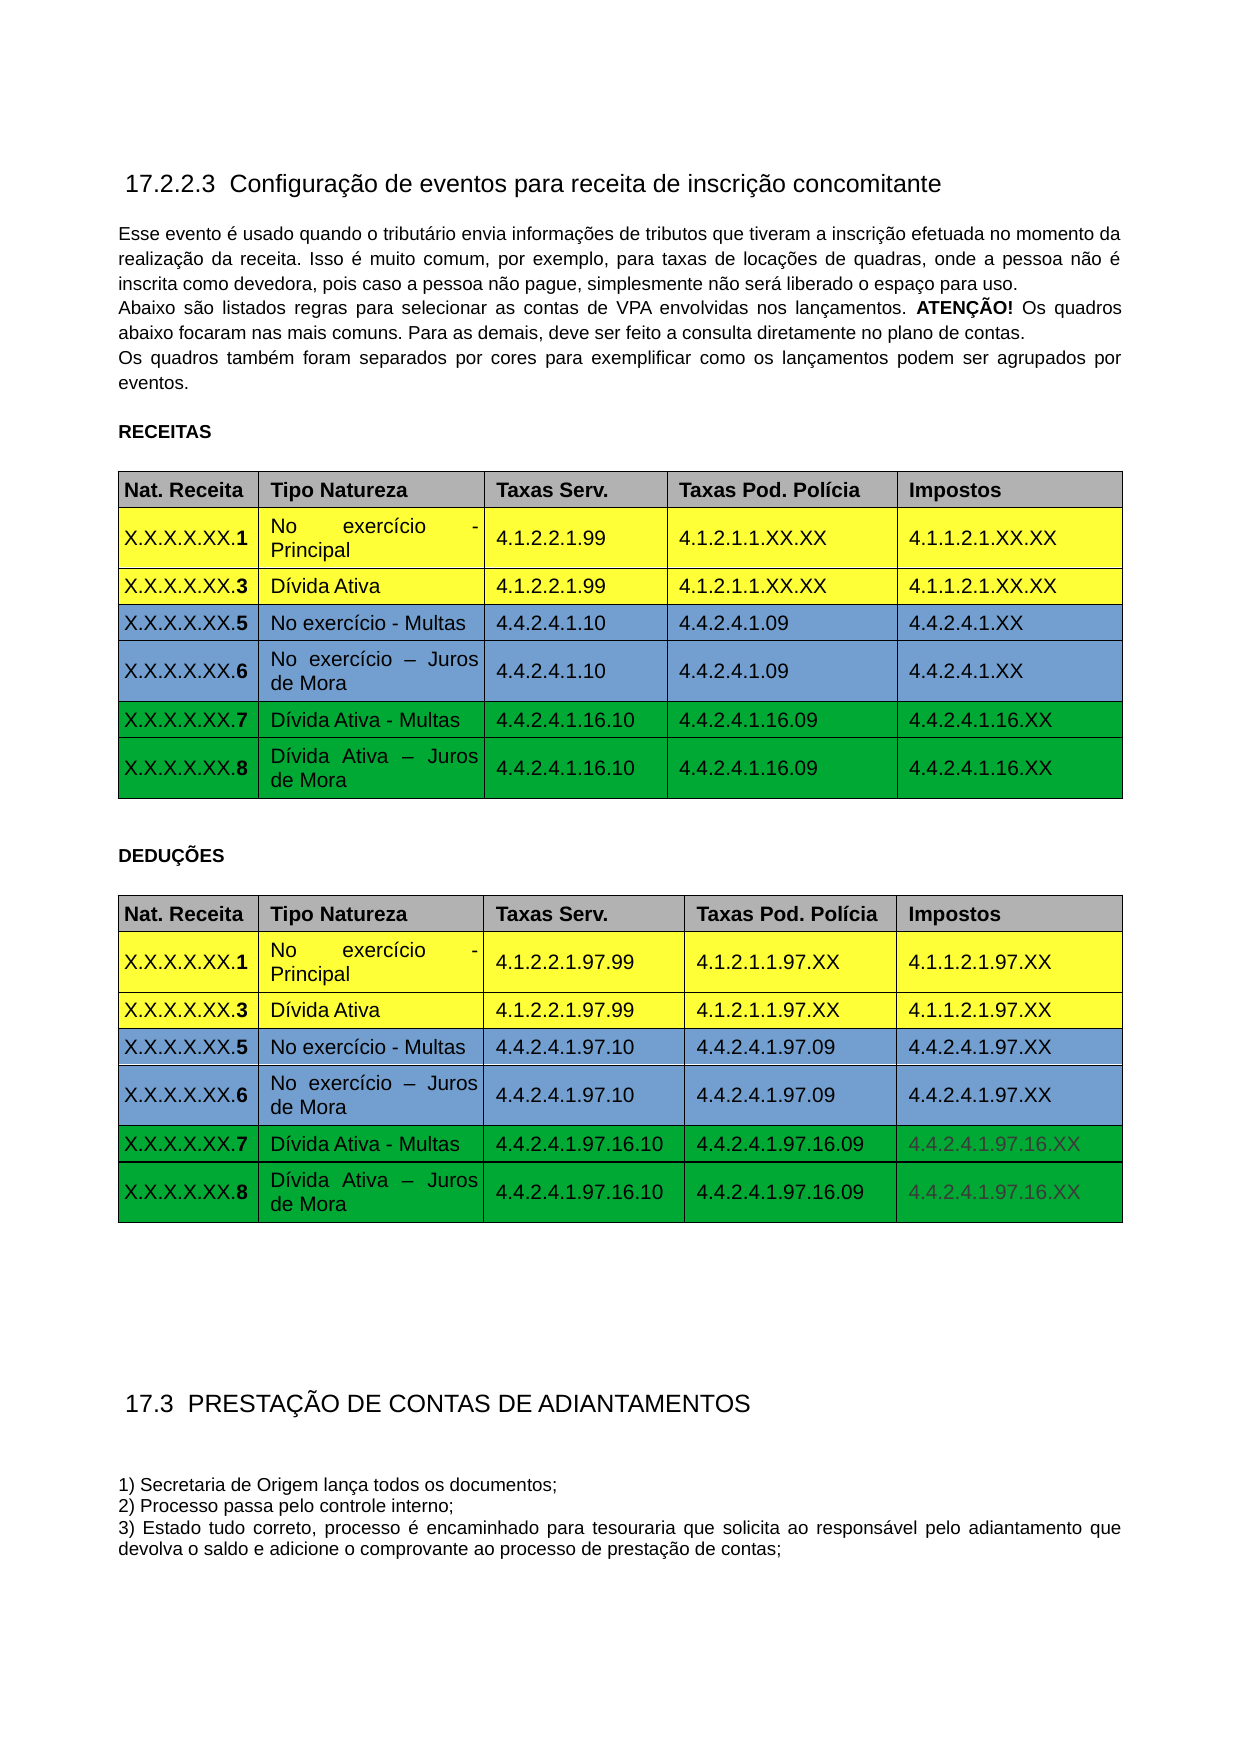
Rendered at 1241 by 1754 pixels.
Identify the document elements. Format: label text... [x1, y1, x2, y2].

table_cell 4.4.2.4.1.97.16.09 [685, 1126, 896, 1161]
table_cell 4.4.2.4.1.97.16.XX [897, 1163, 1122, 1222]
table_cell X.X.X.X.XX.7 [119, 702, 258, 737]
table_cell 4.1.1.2.1.XX.XX [898, 569, 1122, 604]
table_cell 4.4.2.4.1.97.16.XX [897, 1126, 1122, 1161]
table_cell No exercício - Multas [259, 605, 484, 640]
text Esse evento é usado quando o tributário envia informações de tributos que tiveram a inscrição efetuada no momento da realização da receita. Isso é muito comum, por exemplo, para taxas de locações de quadras, onde a pessoa não é inscrita como devedora, pois caso a pessoa não pague, simplesmente não será liberado o espaço para uso. [118, 223, 1122, 294]
table_cell 4.1.2.1.1.97.XX [685, 993, 896, 1028]
table_header Impostos [898, 472, 1122, 507]
text 2) Processo passa pelo controle interno; [118, 1495, 1122, 1517]
table_cell X.X.X.X.XX.8 [119, 1163, 258, 1222]
text RECEITAS [118, 421, 1122, 443]
table_cell 4.4.2.4.1.97.XX [897, 1029, 1122, 1064]
table_cell X.X.X.X.XX.8 [119, 738, 258, 798]
table_cell 4.4.2.4.1.97.09 [685, 1029, 896, 1064]
table_cell 4.4.2.4.1.10 [485, 641, 667, 701]
table_header Tipo Natureza [259, 896, 483, 931]
table_cell X.X.X.X.XX.3 [119, 993, 258, 1028]
table_cell No exercício - Multas [259, 1029, 483, 1064]
table_cell No exercício – Juros de Mora [259, 641, 484, 701]
table_cell Dívida Ativa [259, 569, 484, 604]
table_cell 4.4.2.4.1.97.16.10 [484, 1163, 684, 1222]
text 3) Estado tudo correto, processo é encaminhado para tesouraria que solicita ao responsável pelo adiantamento que devolva o saldo e adicione o comprovante ao processo de prestação de contas; [118, 1517, 1122, 1560]
table_cell 4.4.2.4.1.XX [898, 641, 1122, 701]
table_cell 4.4.2.4.1.97.09 [685, 1066, 896, 1125]
table_header Nat. Receita [119, 896, 258, 931]
table_cell 4.4.2.4.1.97.16.10 [484, 1126, 684, 1161]
table_cell 4.1.1.2.1.97.XX [897, 932, 1122, 992]
table_cell 4.4.2.4.1.10 [485, 605, 667, 640]
table_cell X.X.X.X.XX.1 [119, 932, 258, 992]
table_cell Dívida Ativa [259, 993, 483, 1028]
table_cell 4.4.2.4.1.16.09 [668, 702, 897, 737]
table_cell No exercício – Juros de Mora [259, 1066, 483, 1125]
table_cell No exercício - Principal [259, 932, 483, 992]
table_cell 4.4.2.4.1.16.XX [898, 738, 1122, 798]
text Abaixo são listados regras para selecionar as contas de VPA envolvidas nos lançamentos. ATENÇÃO! Os quadros abaixo focaram nas mais comuns. Para as demais, deve ser feito a consulta diretamente no plano de contas. [118, 297, 1122, 343]
text DEDUÇÕES [118, 845, 1122, 867]
table_cell 4.4.2.4.1.XX [898, 605, 1122, 640]
table_header Taxas Pod. Polícia [668, 472, 897, 507]
table_cell Dívida Ativa - Multas [259, 702, 484, 737]
table_cell X.X.X.X.XX.7 [119, 1126, 258, 1161]
table_cell 4.4.2.4.1.16.XX [898, 702, 1122, 737]
table_cell 4.4.2.4.1.97.10 [484, 1066, 684, 1125]
table_header Taxas Serv. [484, 896, 684, 931]
table_cell 4.4.2.4.1.97.XX [897, 1066, 1122, 1125]
subtitle Configuração de eventos para receita de inscrição concomitante [118, 169, 1122, 198]
table_cell 4.1.1.2.1.97.XX [897, 993, 1122, 1028]
table_cell 4.1.2.1.1.97.XX [685, 932, 896, 992]
table_header Impostos [897, 896, 1122, 931]
table_cell 4.1.2.2.1.97.99 [484, 932, 684, 992]
table_header Tipo Natureza [259, 472, 484, 507]
table_cell X.X.X.X.XX.6 [119, 641, 258, 701]
table_cell X.X.X.X.XX.3 [119, 569, 258, 604]
table_cell 4.1.2.2.1.97.99 [484, 993, 684, 1028]
table_cell Dívida Ativa – Juros de Mora [259, 1163, 483, 1222]
table_cell 4.1.2.2.1.99 [485, 569, 667, 604]
table_cell X.X.X.X.XX.1 [119, 508, 258, 567]
table_header Taxas Serv. [485, 472, 667, 507]
text 1) Secretaria de Origem lança todos os documentos; [118, 1473, 1122, 1495]
table_cell Dívida Ativa – Juros de Mora [259, 738, 484, 798]
table_cell 4.4.2.4.1.09 [668, 641, 897, 701]
subtitle PRESTAÇÃO DE CONTAS DE ADIANTAMENTOS [118, 1389, 1122, 1418]
table_cell 4.4.2.4.1.97.10 [484, 1029, 684, 1064]
table_cell No exercício - Principal [259, 508, 484, 567]
table_cell 4.4.2.4.1.16.10 [485, 738, 667, 798]
table_cell 4.4.2.4.1.16.10 [485, 702, 667, 737]
table_cell X.X.X.X.XX.6 [119, 1066, 258, 1125]
table_cell 4.4.2.4.1.16.09 [668, 738, 897, 798]
text Os quadros também foram separados por cores para exemplificar como os lançamentos podem ser agrupados por eventos. [118, 347, 1122, 393]
table_cell 4.1.2.2.1.99 [485, 508, 667, 567]
table_cell X.X.X.X.XX.5 [119, 605, 258, 640]
table_header Taxas Pod. Polícia [685, 896, 896, 931]
table_cell 4.1.1.2.1.XX.XX [898, 508, 1122, 567]
table_cell 4.1.2.1.1.XX.XX [668, 508, 897, 567]
table_header Nat. Receita [119, 472, 258, 507]
table_cell 4.1.2.1.1.XX.XX [668, 569, 897, 604]
table_cell X.X.X.X.XX.5 [119, 1029, 258, 1064]
table_cell Dívida Ativa - Multas [259, 1126, 483, 1161]
table_cell 4.4.2.4.1.09 [668, 605, 897, 640]
table_cell 4.4.2.4.1.97.16.09 [685, 1163, 896, 1222]
